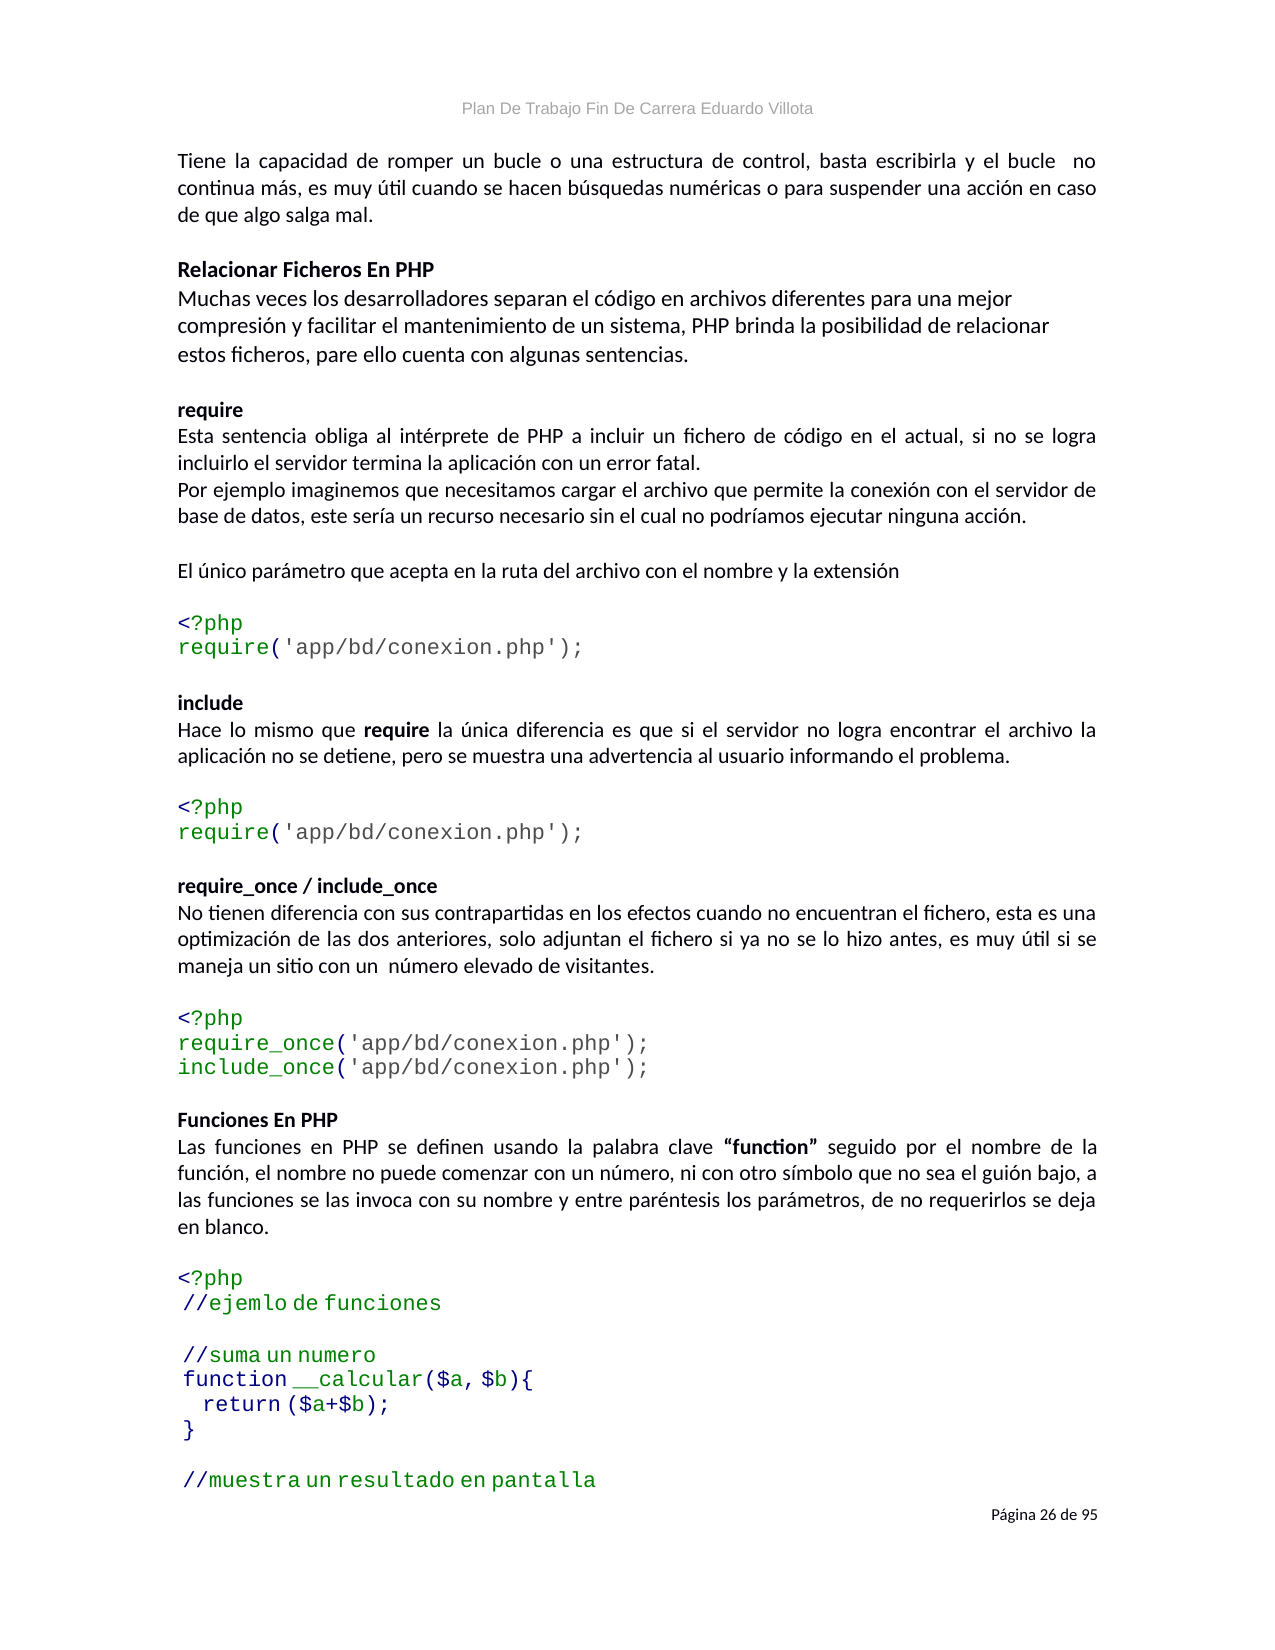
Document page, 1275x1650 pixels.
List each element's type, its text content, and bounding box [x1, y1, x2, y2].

text require_once / include_once [177, 872, 1098, 899]
text require_once('app/bd/conexion.php'); [177, 1032, 1098, 1057]
text include [177, 689, 1098, 716]
text <?php [177, 796, 1098, 821]
text return ($a+$b); [177, 1393, 1098, 1418]
text //ejemlo de funciones [177, 1292, 1098, 1317]
text Muchas veces los desarrolladores separan el código en archivos diferentes para una mejor compresión y facilitar el mantenimiento de un sistema, PHP brinda la posibilidad de relacionar estos ficheros, pare ello cuenta con algunas sentencias. [177, 284, 1098, 368]
text include_once('app/bd/conexion.php'); [177, 1057, 1098, 1081]
text Hace lo mismo que require la única diferencia es que si el servidor no logra encontrar el archivo la aplicación no se detiene, pero se muestra una advertencia al usuario informando el problema. [177, 716, 1098, 769]
text Esta sentencia obliga al intérprete de PHP a incluir un fichero de código en el actual, si no se logra incluirlo el servidor termina la aplicación con un error fatal. [177, 422, 1098, 476]
text <?php [177, 1267, 1098, 1292]
text <?php [177, 612, 1098, 637]
text Relacionar Ficheros En PHP [177, 256, 1098, 284]
text require('app/bd/conexion.php'); [177, 821, 1098, 846]
text Funciones En PHP [177, 1106, 1098, 1133]
text function __calcular($a, $b){ [177, 1368, 1098, 1393]
text <?php [177, 1007, 1098, 1032]
text Las funciones en PHP se definen usando la palabra clave “function” seguido por el nombre de la función, el nombre no puede comenzar con un número, ni con otro símbolo que no sea el guión bajo, a las funciones se las invoca con su nombre y entre paréntesis los parámetros, de no requerirlos se deja en blanco. [177, 1133, 1098, 1239]
text El único parámetro que acepta en la ruta del archivo con el nombre y la extensión [177, 557, 1098, 584]
text Por ejemplo imaginemos que necesitamos cargar el archivo que permite la conexión con el servidor de base de datos, este sería un recurso necesario sin el cual no podríamos ejecutar ninguna acción. [177, 476, 1098, 529]
text Tiene la capacidad de romper un bucle o una estructura de control, basta escribirla y el bucle no continua más, es muy útil cuando se hacen búsquedas numéricas o para suspender una acción en caso de que algo salga mal. [177, 148, 1098, 228]
text require [177, 396, 1098, 422]
text } [177, 1418, 1098, 1443]
text //muestra un resultado en pantalla [177, 1469, 1098, 1494]
text require('app/bd/conexion.php'); [177, 637, 1098, 661]
text //suma un numero [177, 1344, 1098, 1368]
text No tienen diferencia con sus contrapartidas en los efectos cuando no encuentran el fichero, esta es una optimización de las dos anteriores, solo adjuntan el fichero si ya no se lo hizo antes, es muy útil si se maneja un sitio con un número elevado de visitantes. [177, 899, 1098, 979]
